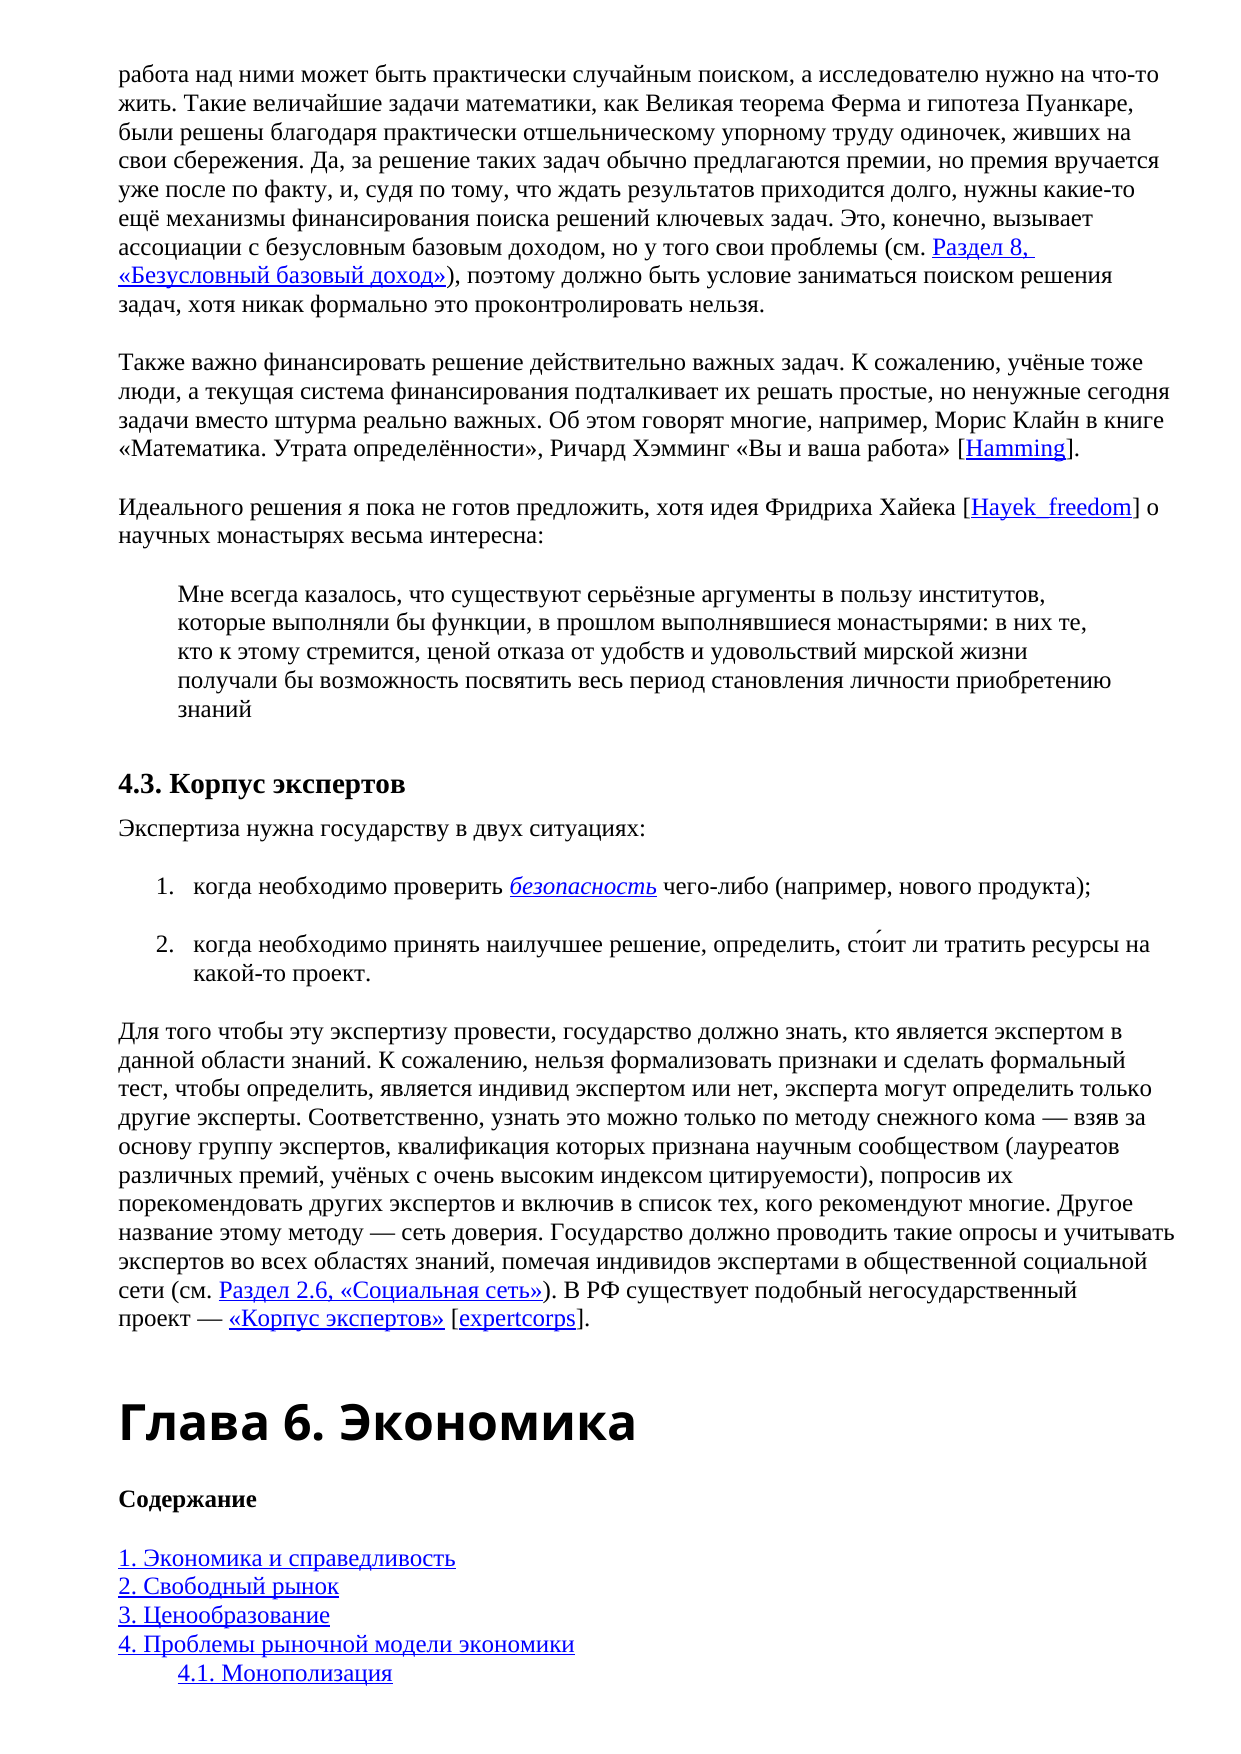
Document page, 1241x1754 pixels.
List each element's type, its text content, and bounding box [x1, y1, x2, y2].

subtitle 4.1. Монополизация [177, 1658, 1181, 1686]
subtitle 4. Проблемы рыночной модели экономики [118, 1629, 1181, 1658]
list когда необходимо принять наилучшее решение, определить, сто́ит ли тратить ресурсы на какой-то проект. [156, 929, 1181, 987]
text Мне всегда казалось, что существуют серьёзные аргументы в пользу институтов, которые выполняли бы функции, в прошлом выполнявшиеся монастырями: в них те, кто к этому стремится, ценой отказа от удобств и удовольствий мирской жизни получали бы возможность посвятить весь период становления личности приобретению знаний [177, 579, 1122, 722]
text Идеального решения я пока не готов предложить, хотя идея Фридриха Хайека [Hayek_freedom] о научных монастырях весьма интересна: [118, 492, 1181, 549]
text Содержание [118, 1484, 1181, 1513]
subtitle 1. Экономика и справедливость [118, 1543, 1181, 1571]
subtitle 2. Свободный рынок [118, 1571, 1181, 1600]
list когда необходимо проверить безопасность чего-либо (например, нового продукта); [156, 871, 1181, 899]
text Также важно финансировать решение действительно важных задач. К сожалению, учёные тоже люди, а текущая система финансирования подталкивает их решать простые, но ненужные сегодня задачи вместо штурма реально важных. Об этом говорят многие, например, Морис Клайн в книге «Математика. Утрата определённости», Ричард Хэмминг «Вы и ваша работа» [Hamming]. [118, 347, 1181, 462]
text Экспертиза нужна государству в двух ситуациях: [118, 813, 1181, 841]
subtitle 3. Ценообразование [118, 1600, 1181, 1629]
text Для того чтобы эту экспертизу провести, государство должно знать, кто является экспертом в данной области знаний. К сожалению, нельзя формализовать признаки и сделать формальный тест, чтобы определить, является индивид экспертом или нет, эксперта могут определить только другие эксперты. Соответственно, узнать это можно только по методу снежного кома — взяв за основу группу экспертов, квалификация которых признана научным сообществом (лауреатов различных премий, учёных с очень высоким индексом цитируемости), попросив их порекомендовать других экспертов и включив в список тех, кого рекомендуют многие. Другое название этому методу — сеть доверия. Государство должно проводить такие опросы и учитывать экспертов во всех областях знаний, помечая индивидов экспертами в общественной социальной сети (см. Раздел 2.6, «Социальная сеть»). В РФ существует подобный негосударственный проект — «Корпус экспертов» [expertcorps]. [118, 1016, 1181, 1332]
subtitle Глава 6. Экономика [118, 1387, 1181, 1455]
subtitle 4.3. Корпус экспертов [118, 767, 1181, 800]
text работа над ними может быть практически случайным поиском, а исследователю нужно на что-то жить. Такие величайшие задачи математики, как Великая теорема Ферма и гипотеза Пуанкаре, были решены благодаря практически отшельническому упорному труду одиночек, живших на свои сбережения. Да, за решение таких задач обычно предлагаются премии, но премия вручается уже после по факту, и, судя по тому, что ждать результатов приходится долго, нужны какие-то ещё механизмы финансирования поиска решений ключевых задач. Это, конечно, вызывает ассоциации с безусловным базовым доходом, но у того свои проблемы (см. Раздел 8, «Безусловный базовый доход»), поэтому должно быть условие заниматься поиском решения задач, хотя никак формально это проконтролировать нельзя. [118, 59, 1181, 318]
